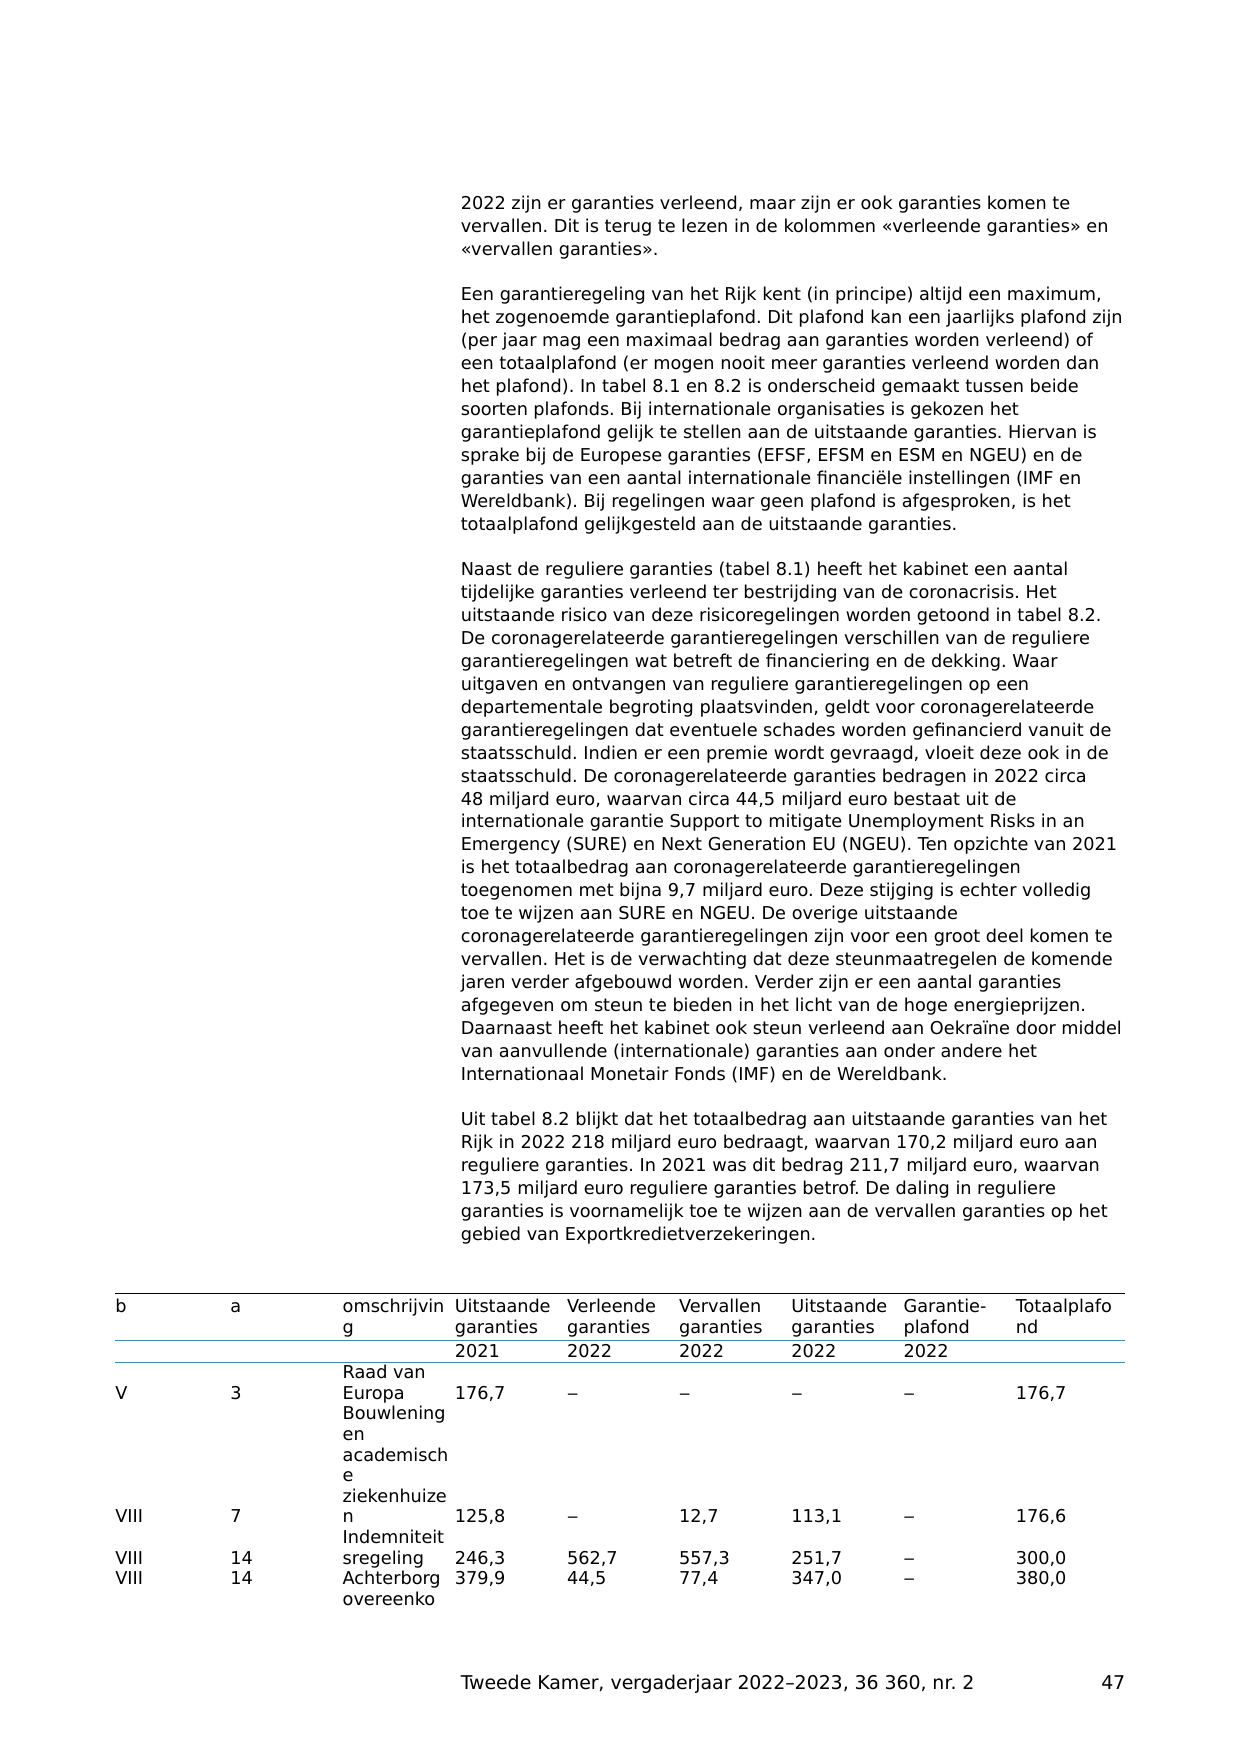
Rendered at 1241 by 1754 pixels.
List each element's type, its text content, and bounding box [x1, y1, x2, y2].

text Uit tabel 8.2 blijkt dat het totaalbedrag aan uitstaande garanties van het Rijk in 2022 218 miljard euro bedraagt, waarvan 170,2 miljard euro aan reguliere garanties. In 2021 was dit bedrag 211,7 miljard euro, waarvan 173,5 miljard euro reguliere garanties betrof. De daling in reguliere garanties is voornamelijk toe te wijzen aan de vervallen garanties op het gebied van Exportkredietverzekeringen. [461, 1107, 1125, 1245]
table_cell ‒ [900, 1403, 1013, 1527]
text 2022 zijn er garanties verleend, maar zijn er ook garanties komen te vervallen. Dit is terug te lezen in de kolommen «verleende garanties» en «vervallen garanties». [461, 191, 1125, 259]
table_cell VIII [115, 1568, 227, 1609]
table_cell 176,7 [1013, 1363, 1125, 1403]
table_cell VIII [115, 1403, 227, 1527]
text Een garantieregeling van het Rijk kent (in principe) altijd een maximum, het zogenoemde garantieplafond. Dit plafond kan een jaarlijks plafond zijn (per jaar mag een maximaal bedrag aan garanties worden verleend) of een totaalplafond (er mogen nooit meer garanties verleend worden dan het plafond). In tabel 8.1 en 8.2 is onderscheid gemaakt tussen beide soorten plafonds. Bij internationale organisaties is gekozen het garantieplafond gelijk te stellen aan de uitstaande garanties. Hiervan is sprake bij de Europese garanties (EFSF, EFSM en ESM en NGEU) en de garanties van een aantal internationale financiële instellingen (IMF en Wereldbank). Bij regelingen waar geen plafond is afgesproken, is het totaalplafond gelijkgesteld aan de uitstaande garanties. [461, 282, 1125, 534]
table_cell [1013, 1341, 1125, 1362]
table_cell 7 [227, 1403, 339, 1527]
table_cell [227, 1341, 339, 1362]
table_cell 251,7 [788, 1527, 900, 1568]
table_cell 2022 [564, 1341, 676, 1362]
table_cell ‒ [788, 1363, 900, 1403]
table_cell 176,6 [1013, 1403, 1125, 1527]
table_cell Garantie-plafond [900, 1294, 1013, 1340]
table_cell VIII [115, 1527, 227, 1568]
table_cell 12,7 [676, 1403, 788, 1527]
table_cell 14 [227, 1568, 339, 1609]
table_cell 44,5 [564, 1568, 676, 1609]
table_cell omschrijving [340, 1294, 452, 1340]
table_cell 125,8 [452, 1403, 564, 1527]
table_cell Uitstaande garanties [788, 1294, 900, 1340]
table_cell 557,3 [676, 1527, 788, 1568]
table_cell 2022 [900, 1341, 1013, 1362]
table_cell [340, 1341, 452, 1362]
table_cell ‒ [900, 1527, 1013, 1568]
table_cell 77,4 [676, 1568, 788, 1609]
table_cell 2021 [452, 1341, 564, 1362]
table_cell ‒ [900, 1568, 1013, 1609]
table_cell 176,7 [452, 1363, 564, 1403]
table_cell 347,0 [788, 1568, 900, 1609]
table_header Tabel 8.1 Garantieregelingen van het Rijk (in miljoenen euro) [115, 1268, 1125, 1293]
table_cell ‒ [564, 1363, 676, 1403]
table_cell 3 [227, 1363, 339, 1403]
table_cell ‒ [900, 1363, 1013, 1403]
table_cell 562,7 [564, 1527, 676, 1568]
table_cell V [115, 1363, 227, 1403]
table_cell 379,9 [452, 1568, 564, 1609]
table_cell ‒ [564, 1403, 676, 1527]
table_cell Bouwleningen academische ziekenhuizen [340, 1403, 452, 1527]
table_cell Verleende garanties [564, 1294, 676, 1340]
table_cell b [115, 1294, 227, 1340]
table_cell Totaalplafond [1013, 1294, 1125, 1340]
table_cell 246,3 [452, 1527, 564, 1568]
table_cell Indemniteitsregeling [340, 1527, 452, 1568]
table_cell [115, 1341, 227, 1362]
table_cell 113,1 [788, 1403, 900, 1527]
table_cell Achterborgovereenko [340, 1568, 452, 1609]
text Naast de reguliere garanties (tabel 8.1) heeft het kabinet een aantal tijdelijke garanties verleend ter bestrijding van de coronacrisis. Het uitstaande risico van deze risicoregelingen worden getoond in tabel 8.2. De coronagerelateerde garantieregelingen verschillen van de reguliere garantieregelingen wat betreft de financiering en de dekking. Waar uitgaven en ontvangen van reguliere garantieregelingen op een departementale begroting plaatsvinden, geldt voor coronagerelateerde garantieregelingen dat eventuele schades worden gefinancierd vanuit de staatsschuld. Indien er een premie wordt gevraagd, vloeit deze ook in de staatsschuld. De coronagerelateerde garanties bedragen in 2022 circa 48 miljard euro, waarvan circa 44,5 miljard euro bestaat uit de internationale garantie Support to mitigate Unemployment Risks in an Emergency (SURE) en Next Generation EU (NGEU). Ten opzichte van 2021 is het totaalbedrag aan coronagerelateerde garantieregelingen toegenomen met bijna 9,7 miljard euro. Deze stijging is echter volledig toe te wijzen aan SURE en NGEU. De overige uitstaande coronagerelateerde garantieregelingen zijn voor een groot deel komen te vervallen. Het is de verwachting dat deze steunmaatregelen de komende jaren verder afgebouwd worden. Verder zijn er een aantal garanties afgegeven om steun te bieden in het licht van de hoge energieprijzen. Daarnaast heeft het kabinet ook steun verleend aan Oekraïne door middel van aanvullende (internationale) garanties aan onder andere het Internationaal Monetair Fonds (IMF) en de Wereldbank. [461, 557, 1125, 1084]
table_cell 380,0 [1013, 1568, 1125, 1609]
table_cell Raad van Europa [340, 1363, 452, 1403]
table_cell Uitstaande garanties [452, 1294, 564, 1340]
table_cell 2022 [676, 1341, 788, 1362]
table_cell 2022 [788, 1341, 900, 1362]
table_cell 14 [227, 1527, 339, 1568]
table_cell ‒ [676, 1363, 788, 1403]
table_cell Vervallen garanties [676, 1294, 788, 1340]
table_cell 300,0 [1013, 1527, 1125, 1568]
table_cell a [227, 1294, 339, 1340]
